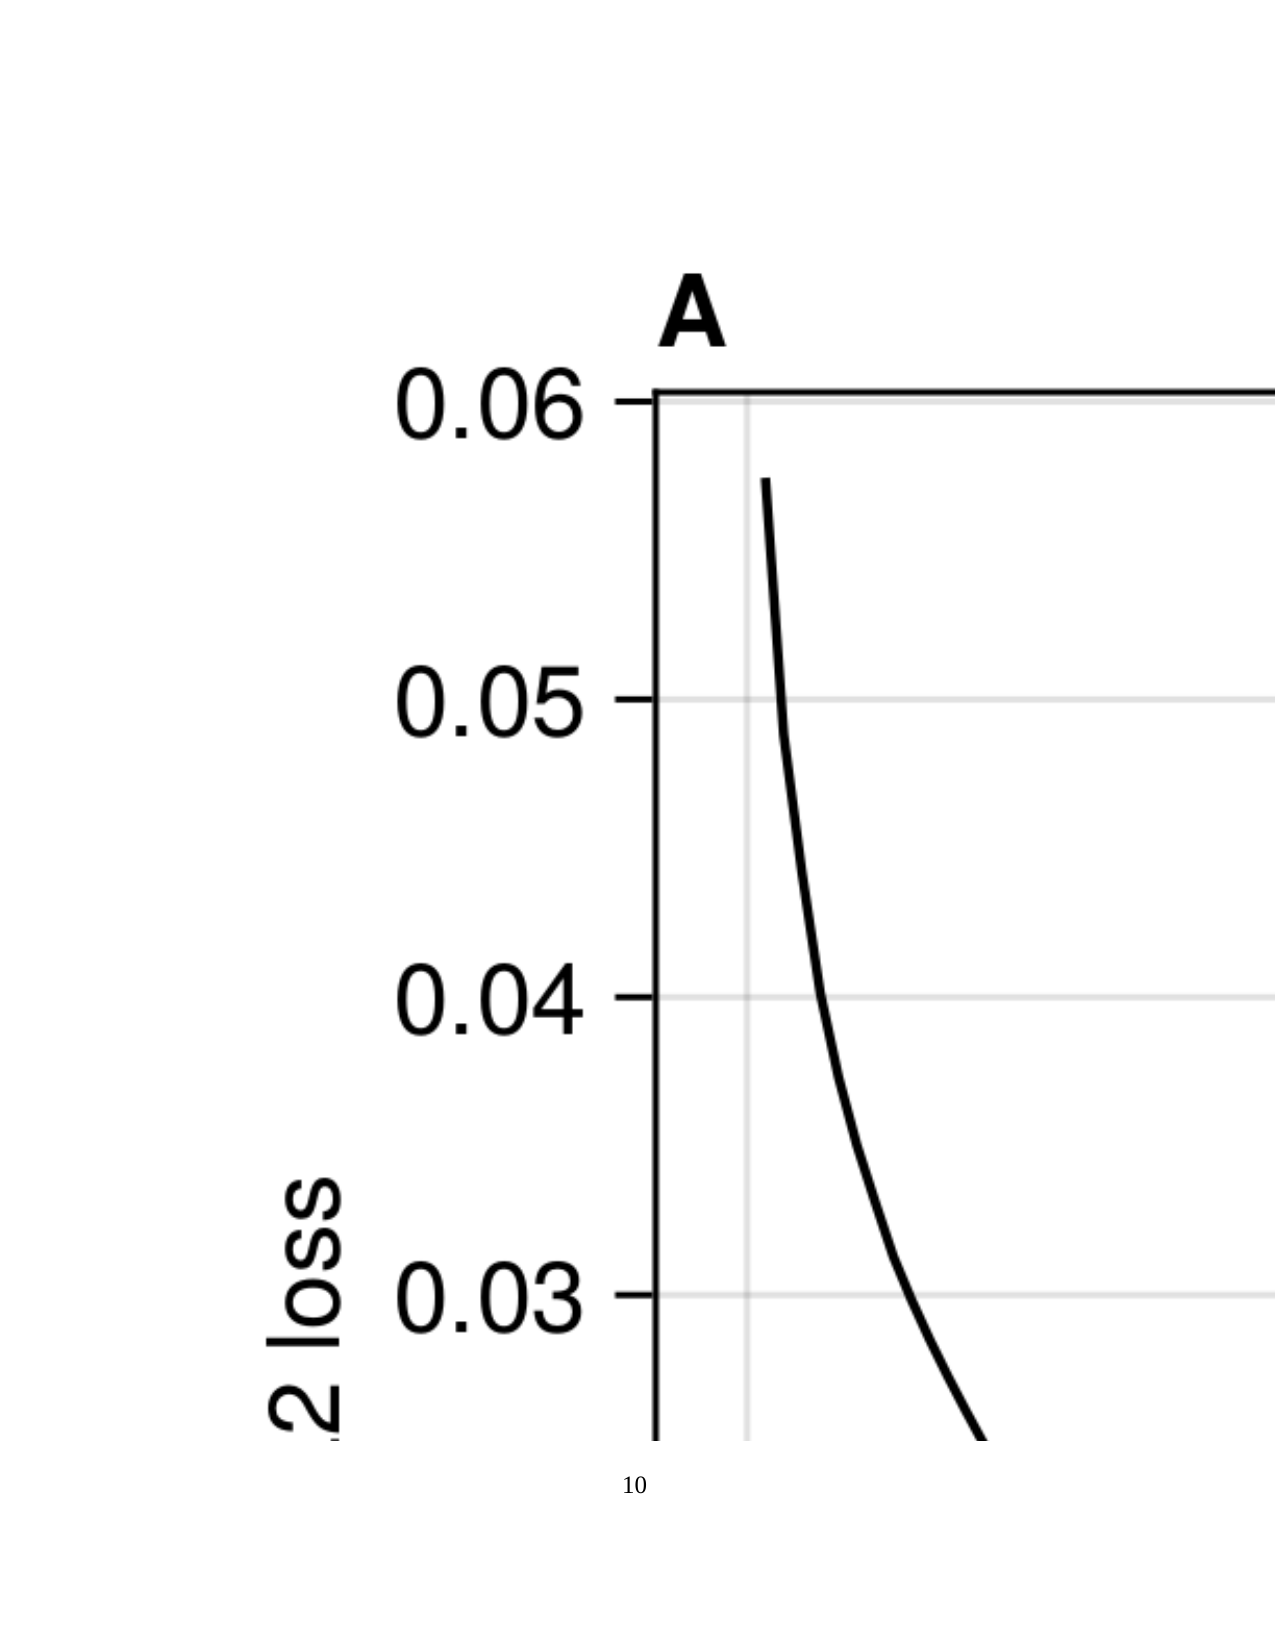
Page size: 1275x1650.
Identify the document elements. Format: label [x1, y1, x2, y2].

picture [150, 150, 1275, 1441]
